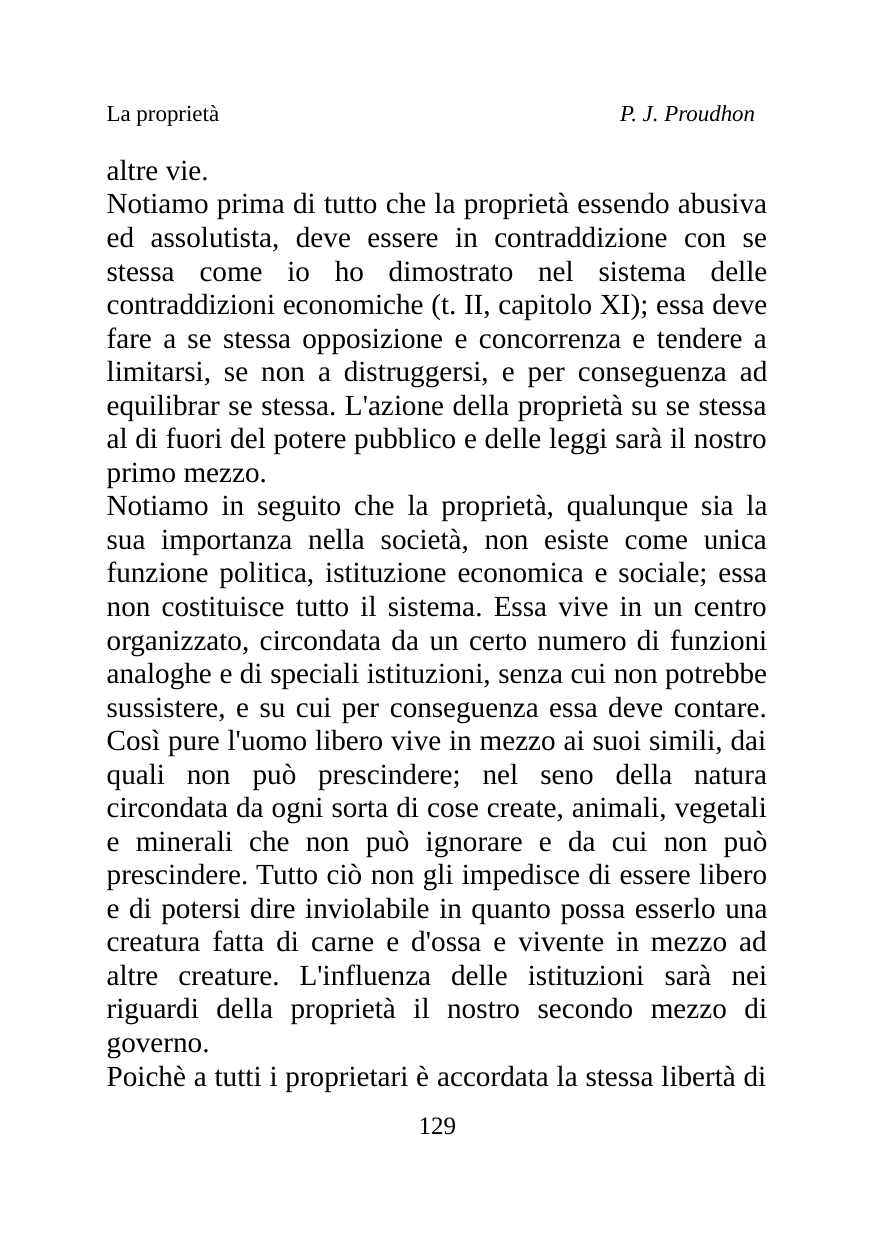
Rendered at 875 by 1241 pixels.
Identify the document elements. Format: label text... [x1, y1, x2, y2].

text altre vie. [106, 153, 768, 187]
text Notiamo prima di tutto che la proprietà essendo abusiva ed assolutista, deve essere in contraddizione con se stessa come io ho dimostrato nel sistema delle contraddizioni economiche (t. II, capitolo XI); essa deve fare a se stessa opposizione e concorrenza e tendere a limitarsi, se non a distruggersi, e per conseguenza ad equilibrar se stessa. L'azione della proprietà su se stessa al di fuori del potere pubblico e delle leggi sarà il nostro primo mezzo. [106, 187, 768, 488]
text Poichè a tutti i proprietari è accordata la stessa libertà di [106, 1059, 768, 1092]
text Notiamo in seguito che la proprietà, qualunque sia la sua importanza nella società, non esiste come unica funzione politica, istituzione economica e sociale; essa non costituisce tutto il sistema. Essa vive in un centro organizzato, circondata da un certo numero di funzioni analoghe e di speciali istituzioni, senza cui non potrebbe sussistere, e su cui per conseguenza essa deve contare. Così pure l'uomo libero vive in mezzo ai suoi simili, dai quali non può prescindere; nel seno della natura circondata da ogni sorta di cose create, animali, vegetali e minerali che non può ignorare e da cui non può prescindere. Tutto ciò non gli impedisce di essere libero e di potersi dire inviolabile in quanto possa esserlo una creatura fatta di carne e d'ossa e vivente in mezzo ad altre creature. L'influenza delle istituzioni sarà nei riguardi della proprietà il nostro secondo mezzo di governo. [106, 488, 768, 1059]
